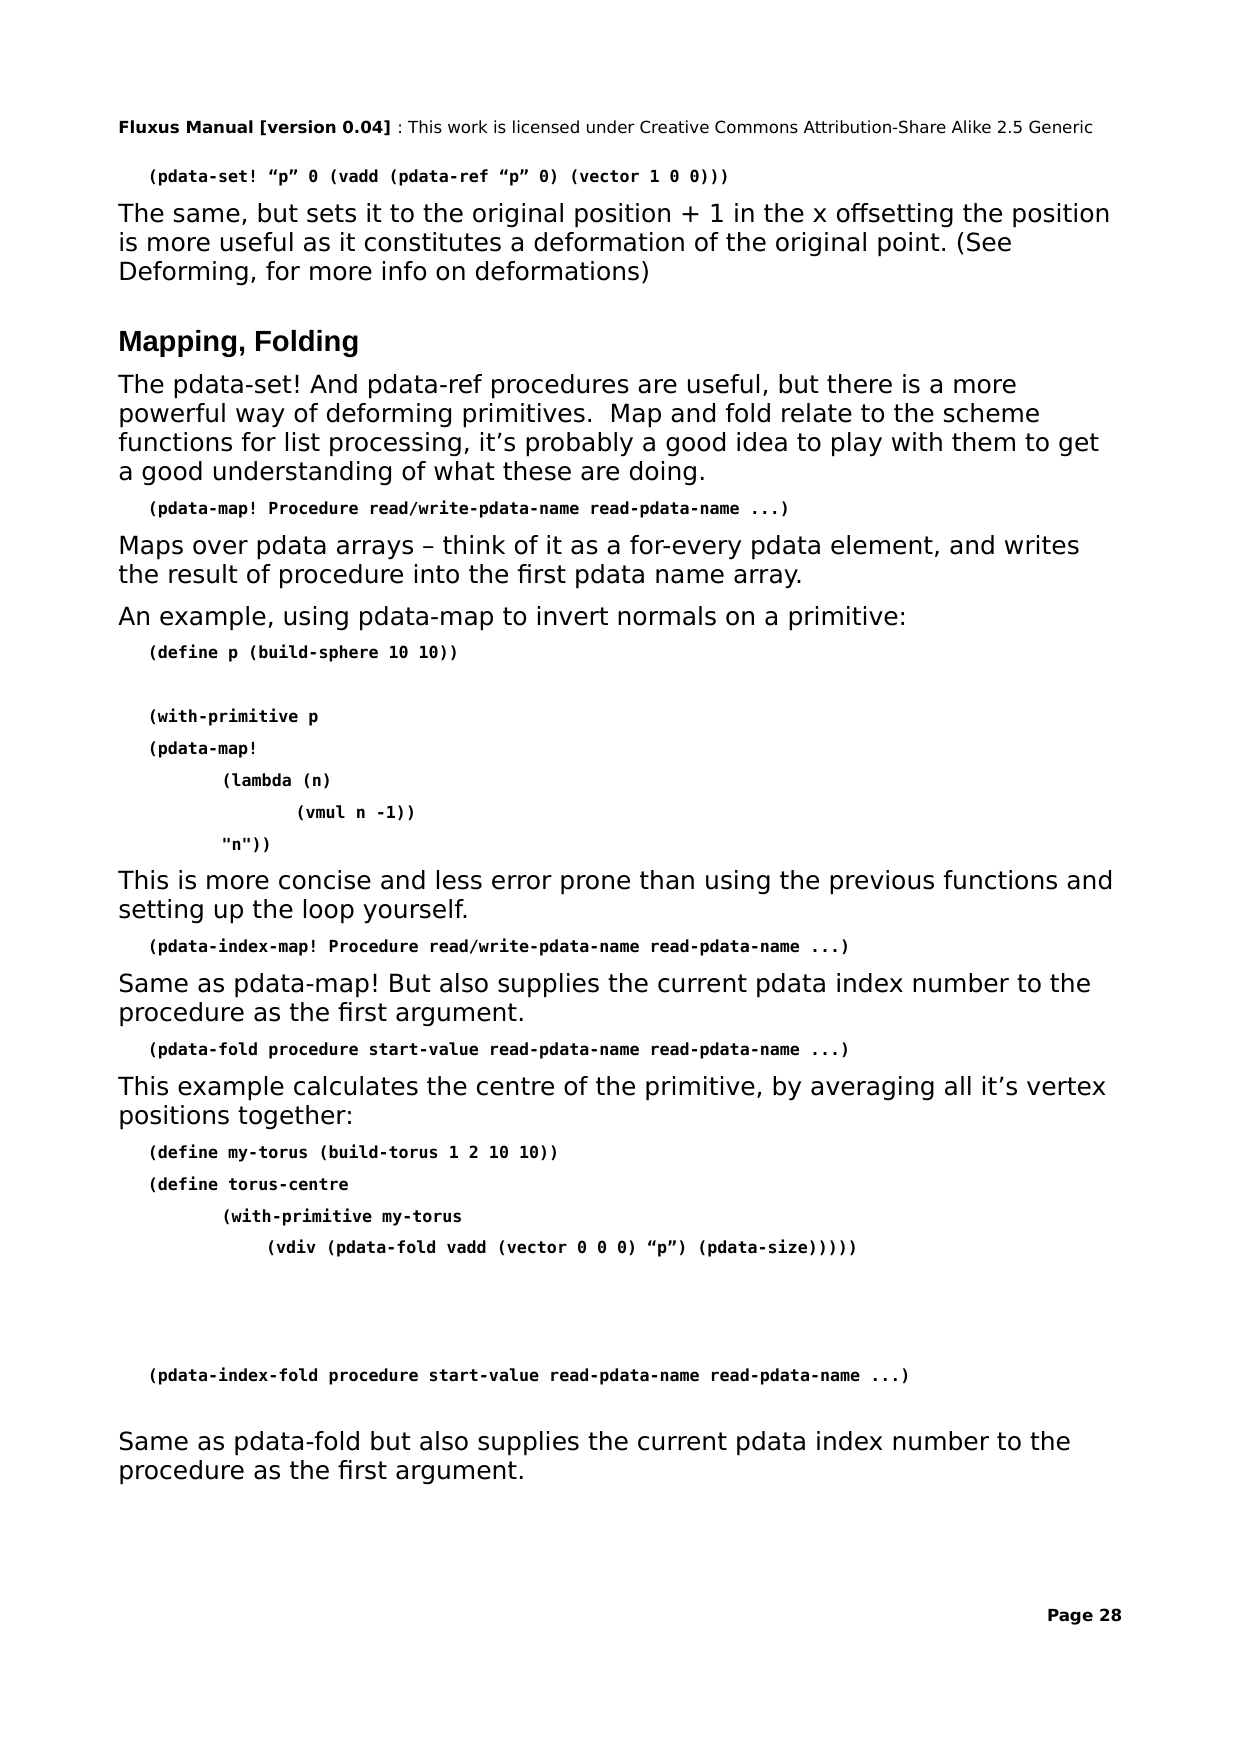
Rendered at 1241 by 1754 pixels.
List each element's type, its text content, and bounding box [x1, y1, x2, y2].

subtitle Mapping, Folding [118, 324, 1122, 357]
text (with-primitive p [148, 707, 1122, 727]
text (pdata-map! Procedure read/write-pdata-name read-pdata-name ...) [148, 499, 1122, 518]
text (pdata-index-fold procedure start-value read-pdata-name read-pdata-name ...) [148, 1366, 1122, 1385]
text Same as pdata-fold but also supplies the current pdata index number to the procedure as the first argument. [118, 1427, 1122, 1485]
text (pdata-fold procedure start-value read-pdata-name read-pdata-name ...) [148, 1040, 1122, 1059]
text "n")) [148, 835, 1122, 854]
text An example, using pdata-map to invert normals on a primitive: [118, 602, 1122, 631]
text (pdata-set! “p” 0 (vadd (pdata-ref “p” 0) (vector 1 0 0))) [148, 167, 1122, 186]
text (pdata-index-map! Procedure read/write-pdata-name read-pdata-name ...) [148, 937, 1122, 957]
text (lambda (n) [148, 771, 1122, 790]
text This is more concise and less error prone than using the previous functions and setting up the loop yourself. [118, 867, 1122, 925]
text This example calculates the centre of the primitive, by averaging all it’s vertex positions together: [118, 1072, 1122, 1130]
text (pdata-map! [148, 739, 1122, 758]
text (vdiv (pdata-fold vadd (vector 0 0 0) “p”) (pdata-size))))) [118, 1238, 1122, 1258]
text The pdata-set! And pdata-ref procedures are useful, but there is a more powerful way of deforming primitives. Map and fold relate to the scheme functions for list processing, it’s probably a good idea to play with them to get a good understanding of what these are doing. [118, 370, 1122, 487]
text (define my-torus (build-torus 1 2 10 10)) [148, 1143, 1122, 1162]
text Maps over pdata arrays – think of it as a for-every pdata element, and writes the result of procedure into the first pdata name array. [118, 531, 1122, 589]
text (with-primitive my-torus [148, 1207, 1122, 1226]
text (define torus-centre [148, 1175, 1122, 1194]
text Same as pdata-map! But also supplies the current pdata index number to the procedure as the first argument. [118, 969, 1122, 1028]
text (define p (build-sphere 10 10)) [148, 643, 1122, 663]
text (vmul n -1)) [148, 803, 1122, 822]
text The same, but sets it to the original position + 1 in the x offsetting the position is more useful as it constitutes a deformation of the original point. (See Deforming, for more info on deformations) [118, 199, 1122, 286]
